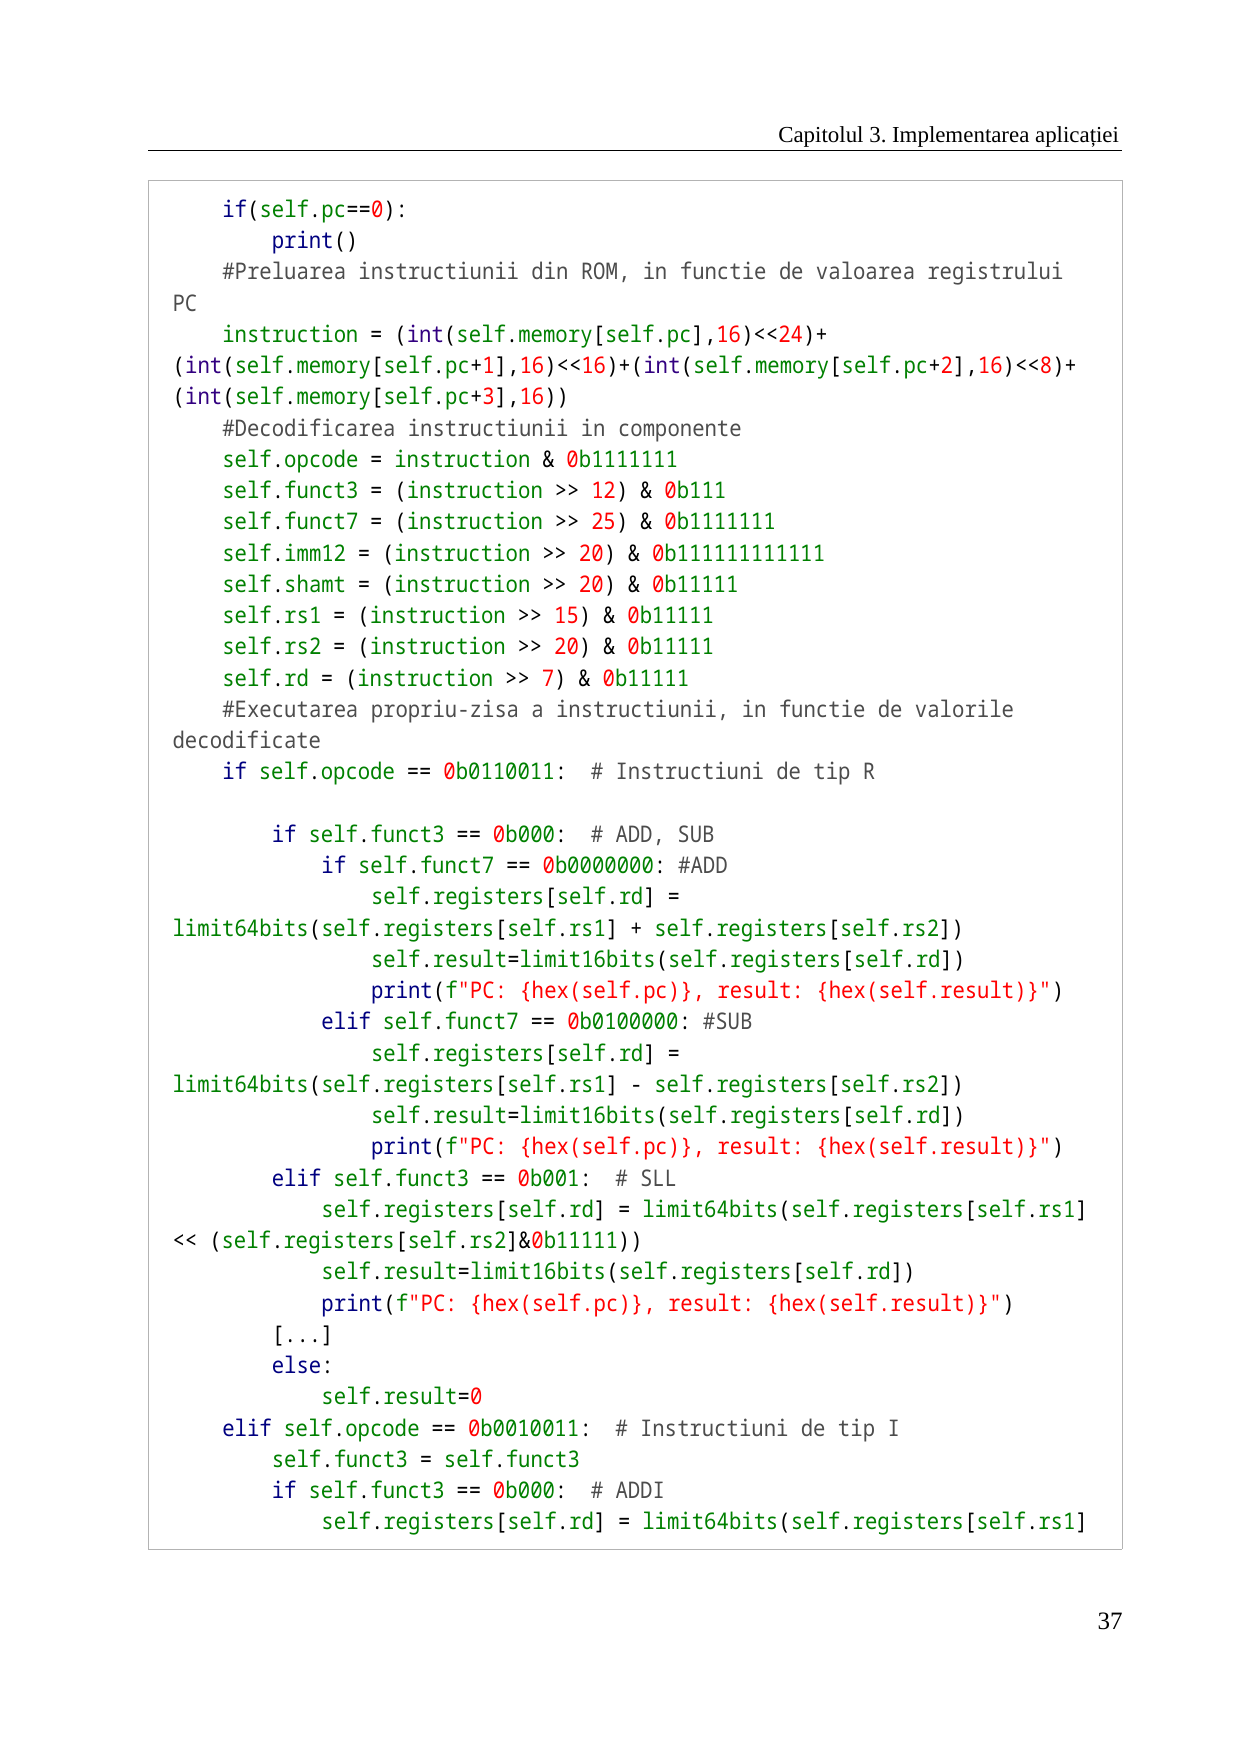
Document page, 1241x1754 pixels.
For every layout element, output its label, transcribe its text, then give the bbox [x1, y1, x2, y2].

text self.result=limit16bits(self.registers[self.rd]) [149, 1243, 1122, 1274]
text #Decodificarea instructiunii in componente [149, 399, 1122, 430]
text [...] [149, 1305, 1122, 1336]
text if self.funct7 == 0b0000000: #ADD [149, 836, 1122, 868]
text if self.funct3 == 0b000: # ADDI [149, 1461, 1122, 1493]
text self.registers[self.rd] = limit64bits(self.registers[self.rs1] << (self.registers[self.rs2]&0b11111)) [149, 1180, 1122, 1243]
text self.result=0 [149, 1368, 1122, 1399]
text print(f"PC: {hex(self.pc)}, result: {hex(self.result)}") [149, 961, 1122, 993]
text instruction = (int(self.memory[self.pc],16)<<24)+(int(self.memory[self.pc+1],16)<<16)+(int(self.memory[self.pc+2],16)<<8)+(int(self.memory[self.pc+3],16)) [149, 305, 1122, 399]
text self.funct7 = (instruction >> 25) & 0b1111111 [149, 493, 1122, 524]
text self.registers[self.rd] = limit64bits(self.registers[self.rs1] [149, 1493, 1122, 1549]
text self.result=limit16bits(self.registers[self.rd]) [149, 930, 1122, 961]
text elif self.opcode == 0b0010011: # Instructiuni de tip I [149, 1399, 1122, 1430]
text print(f"PC: {hex(self.pc)}, result: {hex(self.result)}") [149, 1118, 1122, 1149]
text self.imm12 = (instruction >> 20) & 0b111111111111 [149, 524, 1122, 555]
text if self.funct3 == 0b000: # ADD, SUB [149, 805, 1122, 836]
text elif self.funct3 == 0b001: # SLL [149, 1149, 1122, 1180]
text self.registers[self.rd] = limit64bits(self.registers[self.rs1] + self.registers[self.rs2]) [149, 868, 1122, 930]
text self.opcode = instruction & 0b1111111 [149, 430, 1122, 461]
text self.funct3 = (instruction >> 12) & 0b111 [149, 461, 1122, 493]
text if(self.pc==0): [149, 181, 1122, 211]
text if self.opcode == 0b0110011: # Instructiuni de tip R [149, 743, 1122, 786]
text print() [149, 211, 1122, 243]
text self.result=limit16bits(self.registers[self.rd]) [149, 1086, 1122, 1118]
text print(f"PC: {hex(self.pc)}, result: {hex(self.result)}") [149, 1274, 1122, 1305]
text self.shamt = (instruction >> 20) & 0b11111 [149, 555, 1122, 586]
text #Executarea propriu-zisa a instructiunii, in functie de valorile decodificate [149, 680, 1122, 743]
text #Preluarea instructiunii din ROM, in functie de valoarea registrului PC [149, 243, 1122, 305]
text else: [149, 1336, 1122, 1368]
text elif self.funct7 == 0b0100000: #SUB [149, 993, 1122, 1024]
text self.rs1 = (instruction >> 15) & 0b11111 [149, 586, 1122, 618]
text self.rd = (instruction >> 7) & 0b11111 [149, 649, 1122, 680]
text self.funct3 = self.funct3 [149, 1430, 1122, 1461]
text self.rs2 = (instruction >> 20) & 0b11111 [149, 618, 1122, 649]
text self.registers[self.rd] = limit64bits(self.registers[self.rs1] - self.registers[self.rs2]) [149, 1024, 1122, 1086]
